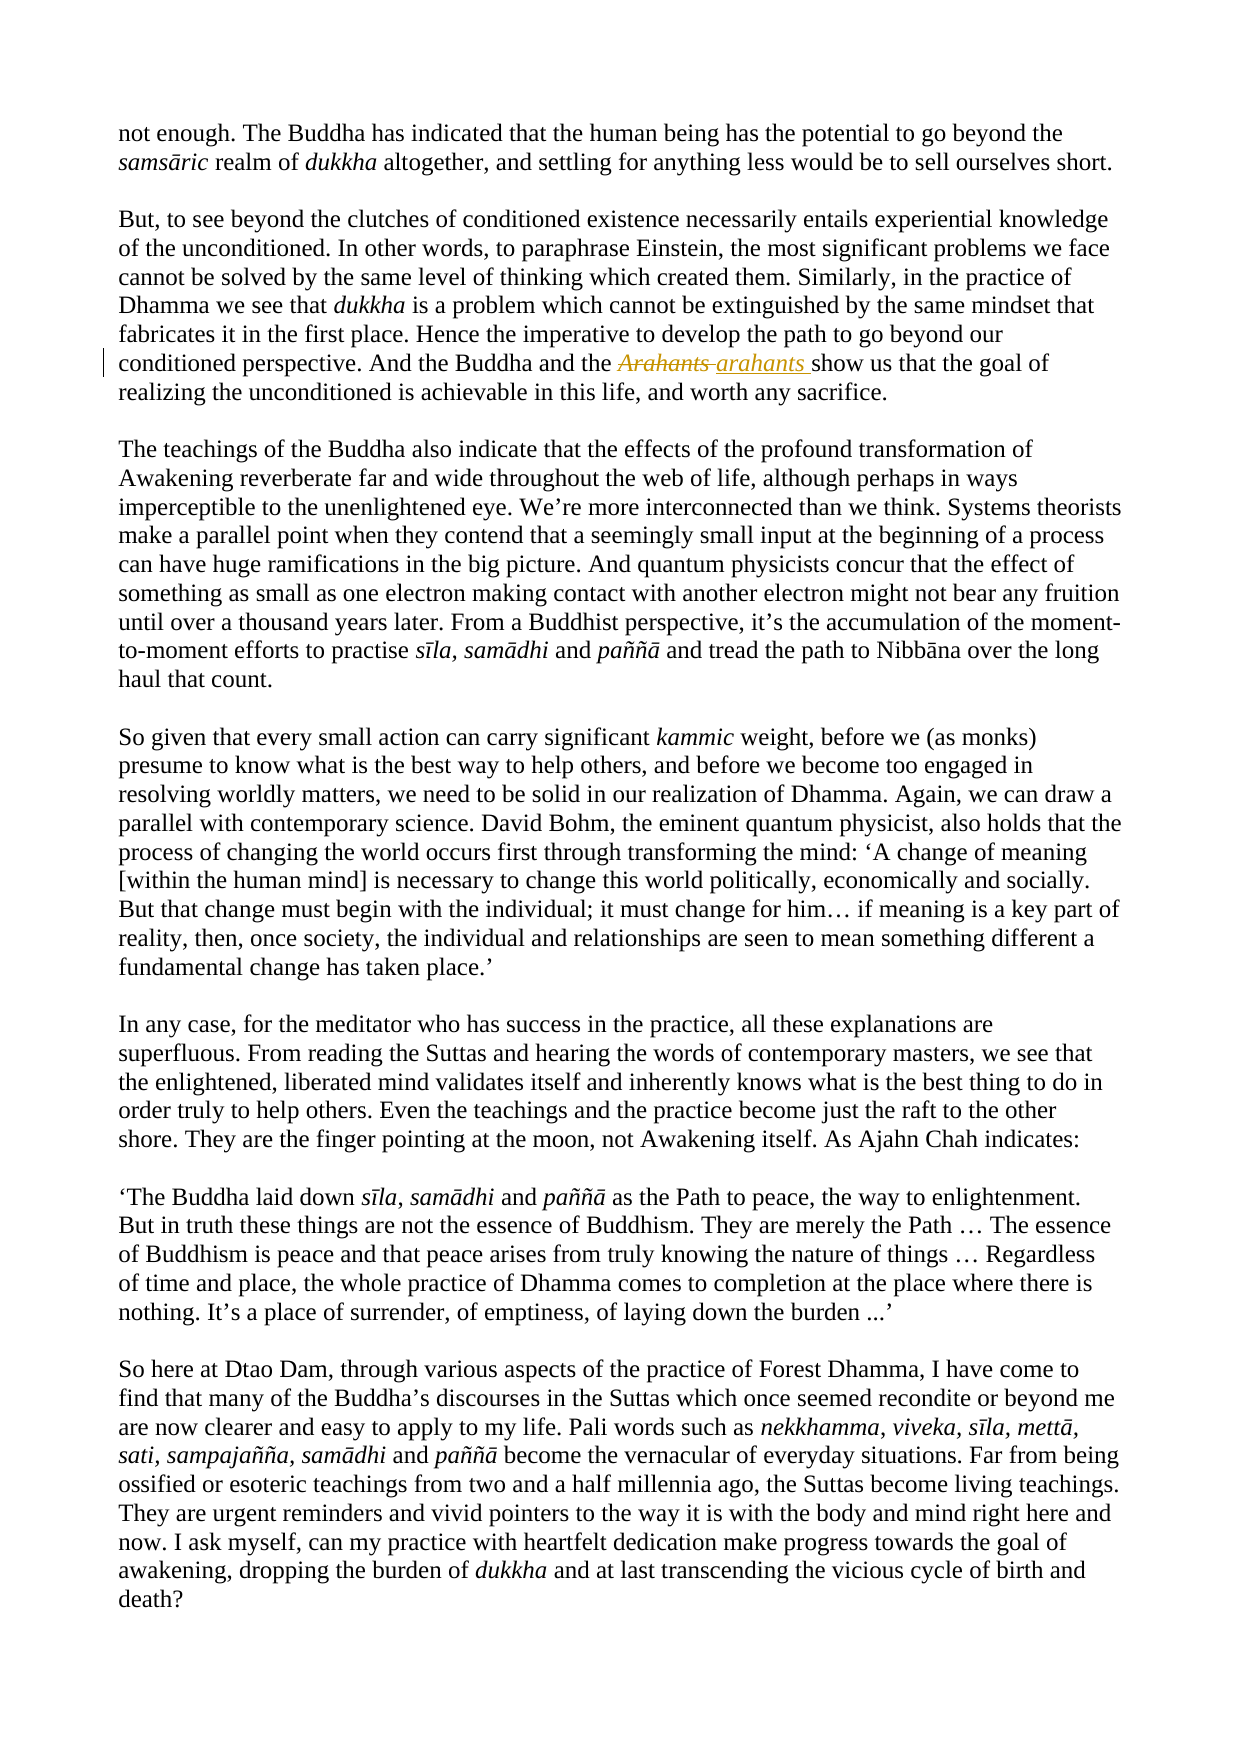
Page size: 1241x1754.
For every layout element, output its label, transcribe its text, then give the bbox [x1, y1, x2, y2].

text But, to see beyond the clutches of conditioned existence necessarily entails experiential knowledge of the unconditioned. In other words, to paraphrase Einstein, the most significant problems we face cannot be solved by the same level of thinking which created them. Similarly, in the practice of Dhamma we see that dukkha is a problem which cannot be extinguished by the same mindset that fabricates it in the first place. Hence the imperative to develop the path to go beyond our conditioned perspective. And the Buddha and the arahants show us that the goal of realizing the unconditioned is achievable in this life, and worth any sacrifice. [118, 204, 1122, 406]
text So here at Dtao Dam, through various aspects of the practice of Forest Dhamma, I have come to find that many of the Buddha’s discourses in the Suttas which once seemed recondite or beyond me are now clearer and easy to apply to my life. Pali words such as nekkhamma, viveka, sīla, mettā, sati, sampajañña, samādhi and paññā become the vernacular of everyday situations. Far from being ossified or esoteric teachings from two and a half millennia ago, the Suttas become living teachings. They are urgent reminders and vivid pointers to the way it is with the body and mind right here and now. I ask myself, can my practice with heartfelt dedication make progress towards the goal of awakening, dropping the burden of dukkha and at last transcending the vicious cycle of birth and death? [118, 1354, 1122, 1613]
text not enough. The Buddha has indicated that the human being has the potential to go beyond the samsāric realm of dukkha altogether, and settling for anything less would be to sell ourselves short. [118, 118, 1122, 176]
text ‘The Buddha laid down sīla, samādhi and paññā as the Path to peace, the way to enlightenment. But in truth these things are not the essence of Buddhism. They are merely the Path … The essence of Buddhism is peace and that peace arises from truly knowing the nature of things … Regardless of time and place, the whole practice of Dhamma comes to completion at the place where there is nothing. It’s a place of surrender, of emptiness, of laying down the burden ...’ [118, 1182, 1122, 1326]
text So given that every small action can carry significant kammic weight, before we (as monks) presume to know what is the best way to help others, and before we become too engaged in resolving worldly matters, we need to be solid in our realization of Dhamma. Again, we can draw a parallel with contemporary science. David Bohm, the eminent quantum physicist, also holds that the process of changing the world occurs first through transforming the mind: ‘A change of meaning [within the human mind] is necessary to change this world politically, economically and socially. But that change must begin with the individual; it must change for him… if meaning is a key part of reality, then, once society, the individual and relationships are seen to mean something different a fundamental change has taken place.’ [118, 722, 1122, 981]
text In any case, for the meditator who has success in the practice, all these explanations are superfluous. From reading the Suttas and hearing the words of contemporary masters, we see that the enlightened, liberated mind validates itself and inherently knows what is the best thing to do in order truly to help others. Even the teachings and the practice become just the raft to the other shore. They are the finger pointing at the moon, not Awakening itself. As Ajahn Chah indicates: [118, 1009, 1122, 1153]
text The teachings of the Buddha also indicate that the effects of the profound transformation of Awakening reverberate far and wide throughout the web of life, although perhaps in ways imperceptible to the unenlightened eye. We’re more interconnected than we think. Systems theorists make a parallel point when they contend that a seemingly small input at the beginning of a process can have huge ramifications in the big picture. And quantum physicists concur that the effect of something as small as one electron making contact with another electron might not bear any fruition until over a thousand years later. From a Buddhist perspective, it’s the accumulation of the moment-to-moment efforts to practise sīla, samādhi and paññā and tread the path to Nibbāna over the long haul that count. [118, 434, 1122, 693]
